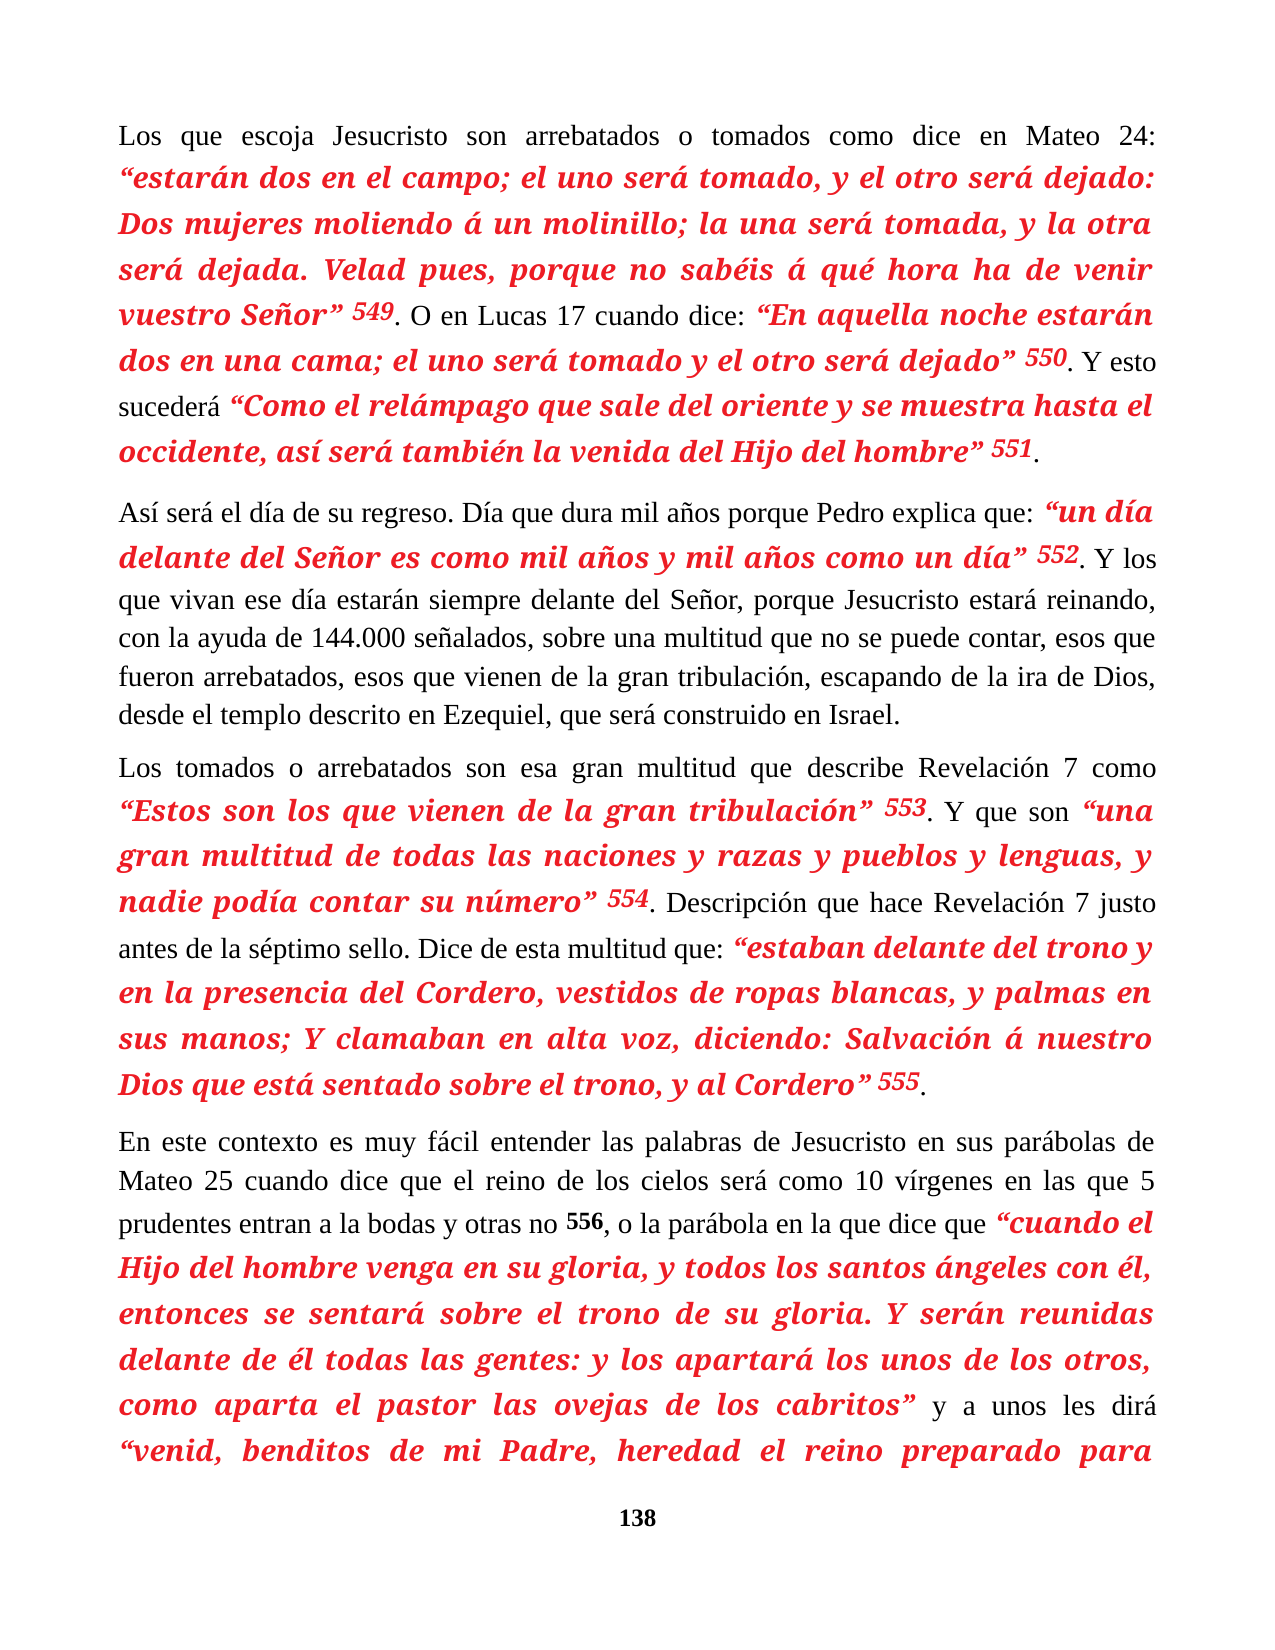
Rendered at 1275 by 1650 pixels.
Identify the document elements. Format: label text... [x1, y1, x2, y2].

text En este contexto es muy fácil entender las palabras de Jesucristo en sus parábolas de Mateo 25 cuando dice que el reino de los cielos será como 10 vírgenes en las que 5 prudentes entran a la bodas y otras no , o la parábola en la que dice que “cuando el Hijo del hombre venga en su gloria, y todos los santos ángeles con él, entonces se sentará sobre el trono de su gloria. Y serán reunidas delante de él todas las gentes: y los apartará los unos de los otros, como aparta el pastor las ovejas de los cabritos” y a unos les dirá “venid, benditos de mi Padre, heredad el reino preparado para [118, 1124, 1157, 1470]
text Los tomados o arrebatados son esa gran multitud que describe Revelación 7 como “Estos son los que vienen de la gran tribulación” . Y que son “una gran multitud de todas las naciones y razas y pueblos y lenguas, y nadie podía contar su número” . Descripción que hace Revelación 7 justo antes de la séptimo sello. Dice de esta multitud que: “estaban delante del trono y en la presencia del Cordero, vestidos de ropas blancas, y palmas en sus manos; Y clamaban en alta voz, diciendo: Salvación á nuestro Dios que está sentado sobre el trono, y al Cordero” . [118, 751, 1157, 1103]
text Así será el día de su regreso. Día que dura mil años porque Pedro explica que: “un día delante del Señor es como mil años y mil años como un día” . Y los que vivan ese día estarán siempre delante del Señor, porque Jesucristo estará reinando, con la ayuda de 144.000 señalados, sobre una multitud que no se puede contar, esos que fueron arrebatados, esos que vienen de la gran tribulación, escapando de la ira de Dios, desde el templo descrito en Ezequiel, que será construido en Israel. [118, 492, 1157, 731]
text Los que escoja Jesucristo son arrebatados o tomados como dice en Mateo 24: “estarán dos en el campo; el uno será tomado, y el otro será dejado: Dos mujeres moliendo á un molinillo; la una será tomada, y la otra será dejada. Velad pues, porque no sabéis á qué hora ha de venir vuestro Señor” . O en Lucas 17 cuando dice: “En aquella noche estarán dos en una cama; el uno será tomado y el otro será dejado” . Y esto sucederá “Como el relámpago que sale del oriente y se muestra hasta el occidente, así será también la venida del Hijo del hombre” . [118, 118, 1157, 471]
